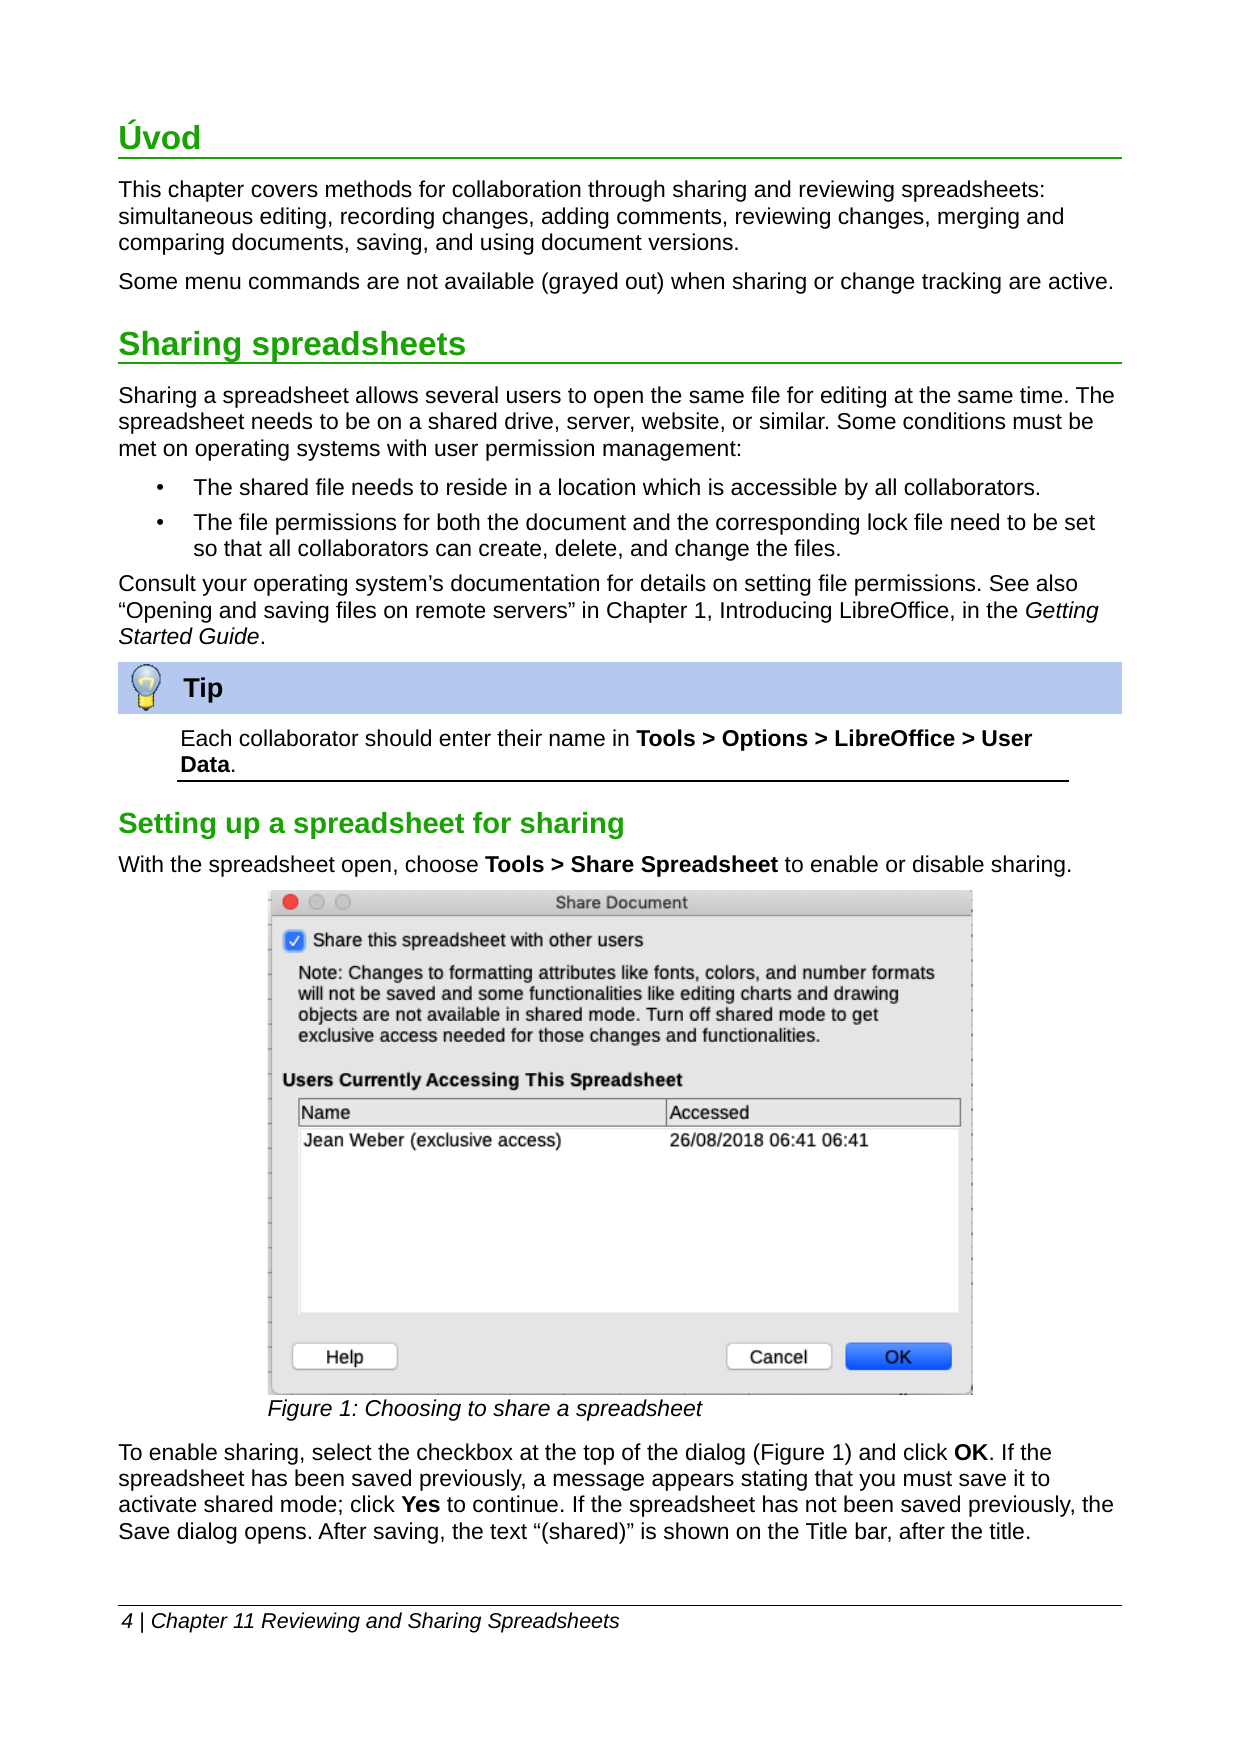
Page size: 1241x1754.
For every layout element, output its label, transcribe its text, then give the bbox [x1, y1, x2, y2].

picture [267, 890, 973, 1395]
text Figure 1: Choosing to share a spreadsheet [267, 1395, 973, 1421]
subtitle Tip [170, 662, 1122, 714]
list The file permissions for both the document and the corresponding lock file need to be set so that all collaborators can create, delete, and change the files. [156, 509, 1122, 561]
subtitle Úvod [118, 118, 1122, 157]
list The shared file needs to reside in a location which is accessible by all collaborators. [156, 473, 1122, 500]
text Consult your operating system’s documentation for details on setting file permissions. See also “Opening and saving files on remote servers” in Chapter 1, Introducing LibreOffice, in the Getting Started Guide. [118, 570, 1122, 649]
text Some menu commands are not available (grayed out) when sharing or change tracking are active. [118, 268, 1122, 294]
subtitle Setting up a spreadsheet for sharing [118, 806, 1122, 840]
picture [119, 662, 170, 714]
text Each collaborator should enter their name in Tools > Options > LibreOffice > User Data. [177, 722, 1069, 780]
text With the spreadsheet open, choose Tools > Share Spreadsheet to enable or disable sharing. [118, 851, 1122, 878]
subtitle Sharing spreadsheets [118, 324, 1122, 362]
text This chapter covers methods for collaboration through sharing and reviewing spreadsheets: simultaneous editing, recording changes, adding comments, reviewing changes, merging and comparing documents, saving, and using document versions. [118, 176, 1122, 255]
text Sharing a spreadsheet allows several users to open the same file for editing at the same time. The spreadsheet needs to be on a shared drive, server, website, or similar. Some conditions must be met on operating systems with user permission management: [118, 382, 1122, 461]
text To enable sharing, select the checkbox at the top of the dialog (Figure 1) and click OK. If the spreadsheet has been saved previously, a message appears stating that you must save it to activate shared mode; click Yes to continue. If the spreadsheet has not been saved previously, the Save dialog opens. After saving, the text “(shared)” is shown on the Title bar, after the title. [118, 1439, 1122, 1544]
